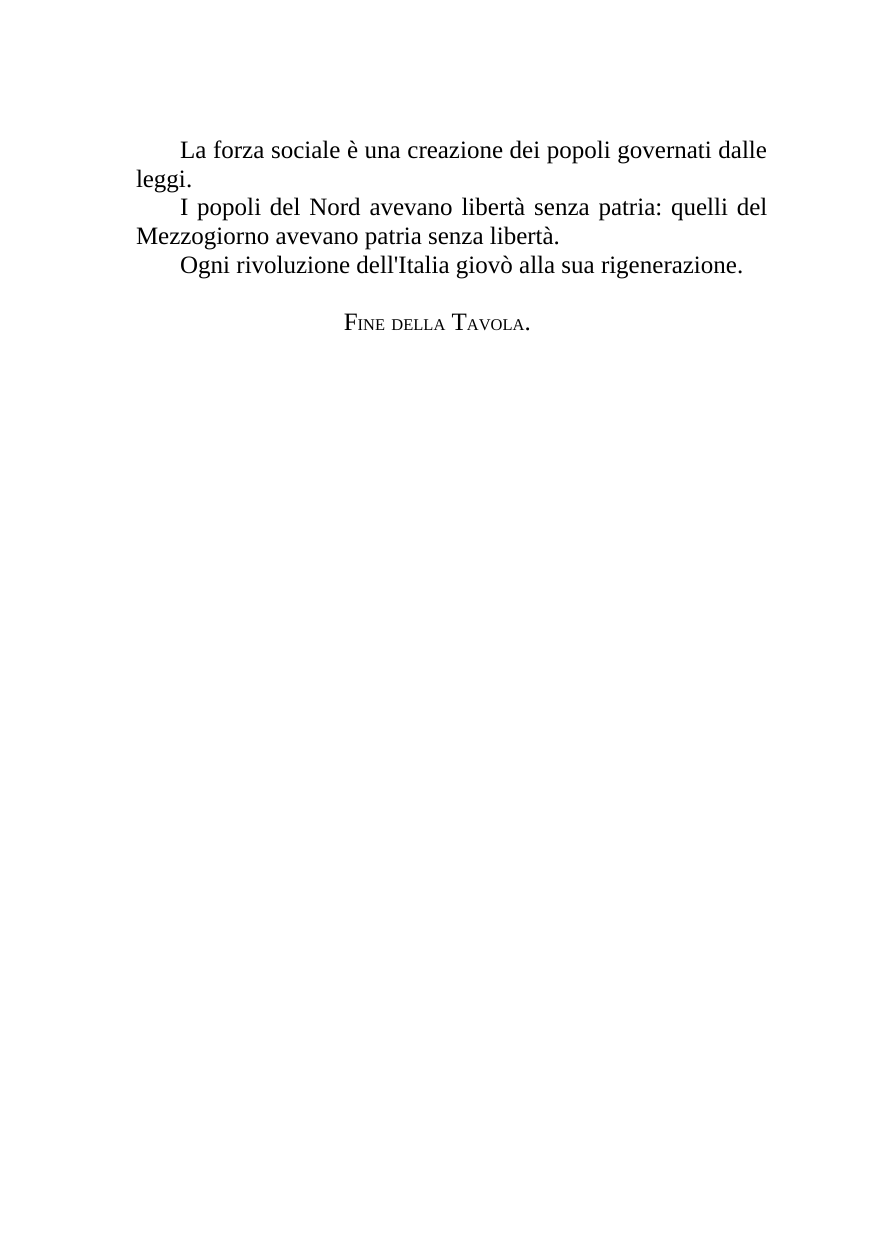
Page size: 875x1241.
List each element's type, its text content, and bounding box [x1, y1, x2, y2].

text Fine della Tavola. [106, 307, 768, 336]
text Ogni rivoluzione dell'Italia giovò alla sua rigenerazione. [136, 250, 768, 279]
text La forza sociale è una creazione dei popoli governati dalle leggi. [136, 135, 768, 192]
text I popoli del Nord avevano libertà senza patria: quelli del Mezzogiorno avevano patria senza libertà. [136, 192, 768, 250]
